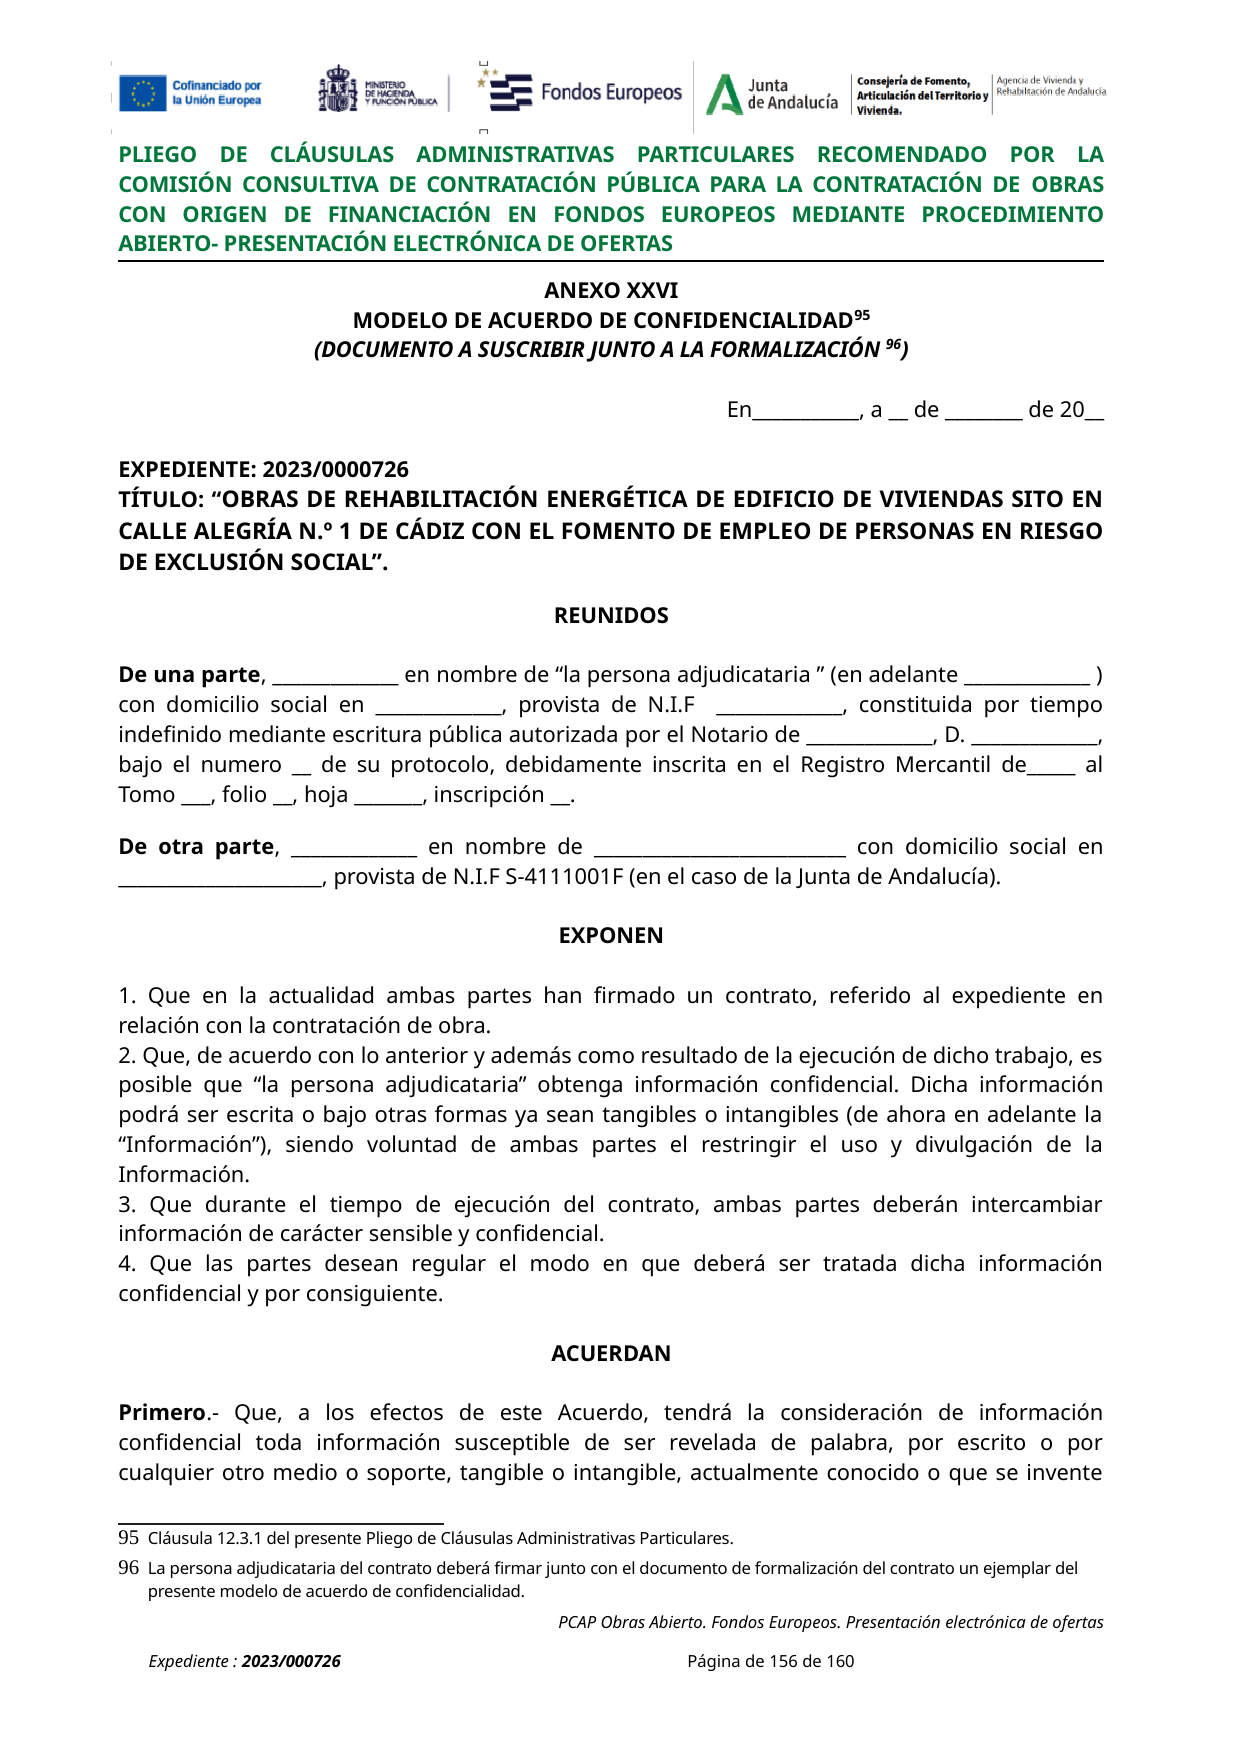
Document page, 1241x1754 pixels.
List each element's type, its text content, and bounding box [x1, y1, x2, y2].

text En___________, a __ de ________ de 20__ [118, 394, 1104, 424]
text 1. Que en la actualidad ambas partes han firmado un contrato, referido al expediente en relación con la contratación de obra. [118, 980, 1104, 1039]
picture [111, 58, 1119, 134]
text De una parte, _____________ en nombre de “la persona adjudicataria ” (en adelante _____________ ) con domicilio social en _____________, provista de N.I.F _____________, constituida por tiempo indefinido mediante escritura pública autorizada por el Notario de _____________, D. _____________, bajo el numero __ de su protocolo, debidamente inscrita en el Registro Mercantil de_____ al Tomo ___, folio __, hoja _______, inscripción __. [118, 659, 1104, 808]
text PLIEGO DE CLÁUSULAS ADMINISTRATIVAS PARTICULARES RECOMENDADO POR LA COMISIÓN CONSULTIVA DE CONTRATACIÓN PÚBLICA PARA LA CONTRATACIÓN DE OBRAS CON ORIGEN DE FINANCIACIÓN EN FONDOS EUROPEOS MEDIANTE PROCEDIMIENTO ABIERTO- PRESENTACIÓN ELECTRÓNICA DE OFERTAS [118, 139, 1104, 260]
text MODELO DE ACUERDO DE CONFIDENCIALIDAD [118, 304, 1104, 334]
text Primero.- Que, a los efectos de este Acuerdo, tendrá la consideración de información confidencial toda información susceptible de ser revelada de palabra, por escrito o por cualquier otro medio o soporte, tangible o intangible, actualmente conocido o que se invente [118, 1397, 1104, 1486]
text EXPONEN [118, 920, 1104, 950]
text 4. Que las partes desean regular el modo en que deberá ser tratada dicha información confidencial y por consiguiente. [118, 1248, 1104, 1308]
text (DOCUMENTO A SUSCRIBIR JUNTO A LA FORMALIZACIÓN ) [118, 334, 1104, 364]
text La persona adjudicataria del contrato deberá firmar junto con el documento de formalización del contrato un ejemplar del presente modelo de acuerdo de confidencialidad. [118, 1555, 1104, 1602]
text 2. Que, de acuerdo con lo anterior y además como resultado de la ejecución de dicho trabajo, es posible que “la persona adjudicataria” obtenga información confidencial. Dicha información podrá ser escrita o bajo otras formas ya sean tangibles o intangibles (de ahora en adelante la “Información”), siendo voluntad de ambas partes el restringir el uso y divulgación de la Información. [118, 1039, 1104, 1188]
text EXPEDIENTE: 2023/0000726 [118, 453, 1104, 483]
text TÍTULO: “OBRAS DE REHABILITACIÓN ENERGÉTICA DE EDIFICIO DE VIVIENDAS SITO EN CALLE ALEGRÍA N.º 1 DE CÁDIZ CON EL FOMENTO DE EMPLEO DE PERSONAS EN RIESGO DE EXCLUSIÓN SOCIAL”. [118, 483, 1104, 577]
text ANEXO XXVI [118, 275, 1104, 304]
text 3. Que durante el tiempo de ejecución del contrato, ambas partes deberán intercambiar información de carácter sensible y confidencial. [118, 1188, 1104, 1248]
text Cláusula 12.3.1 del presente Pliego de Cláusulas Administrativas Particulares. [118, 1524, 1104, 1549]
text ACUERDAN [118, 1337, 1104, 1367]
text REUNIDOS [118, 600, 1104, 629]
text De otra parte, _____________ en nombre de __________________________ con domicilio social en _____________________, provista de N.I.F S-4111001F (en el caso de la Junta de Andalucía). [118, 831, 1104, 891]
